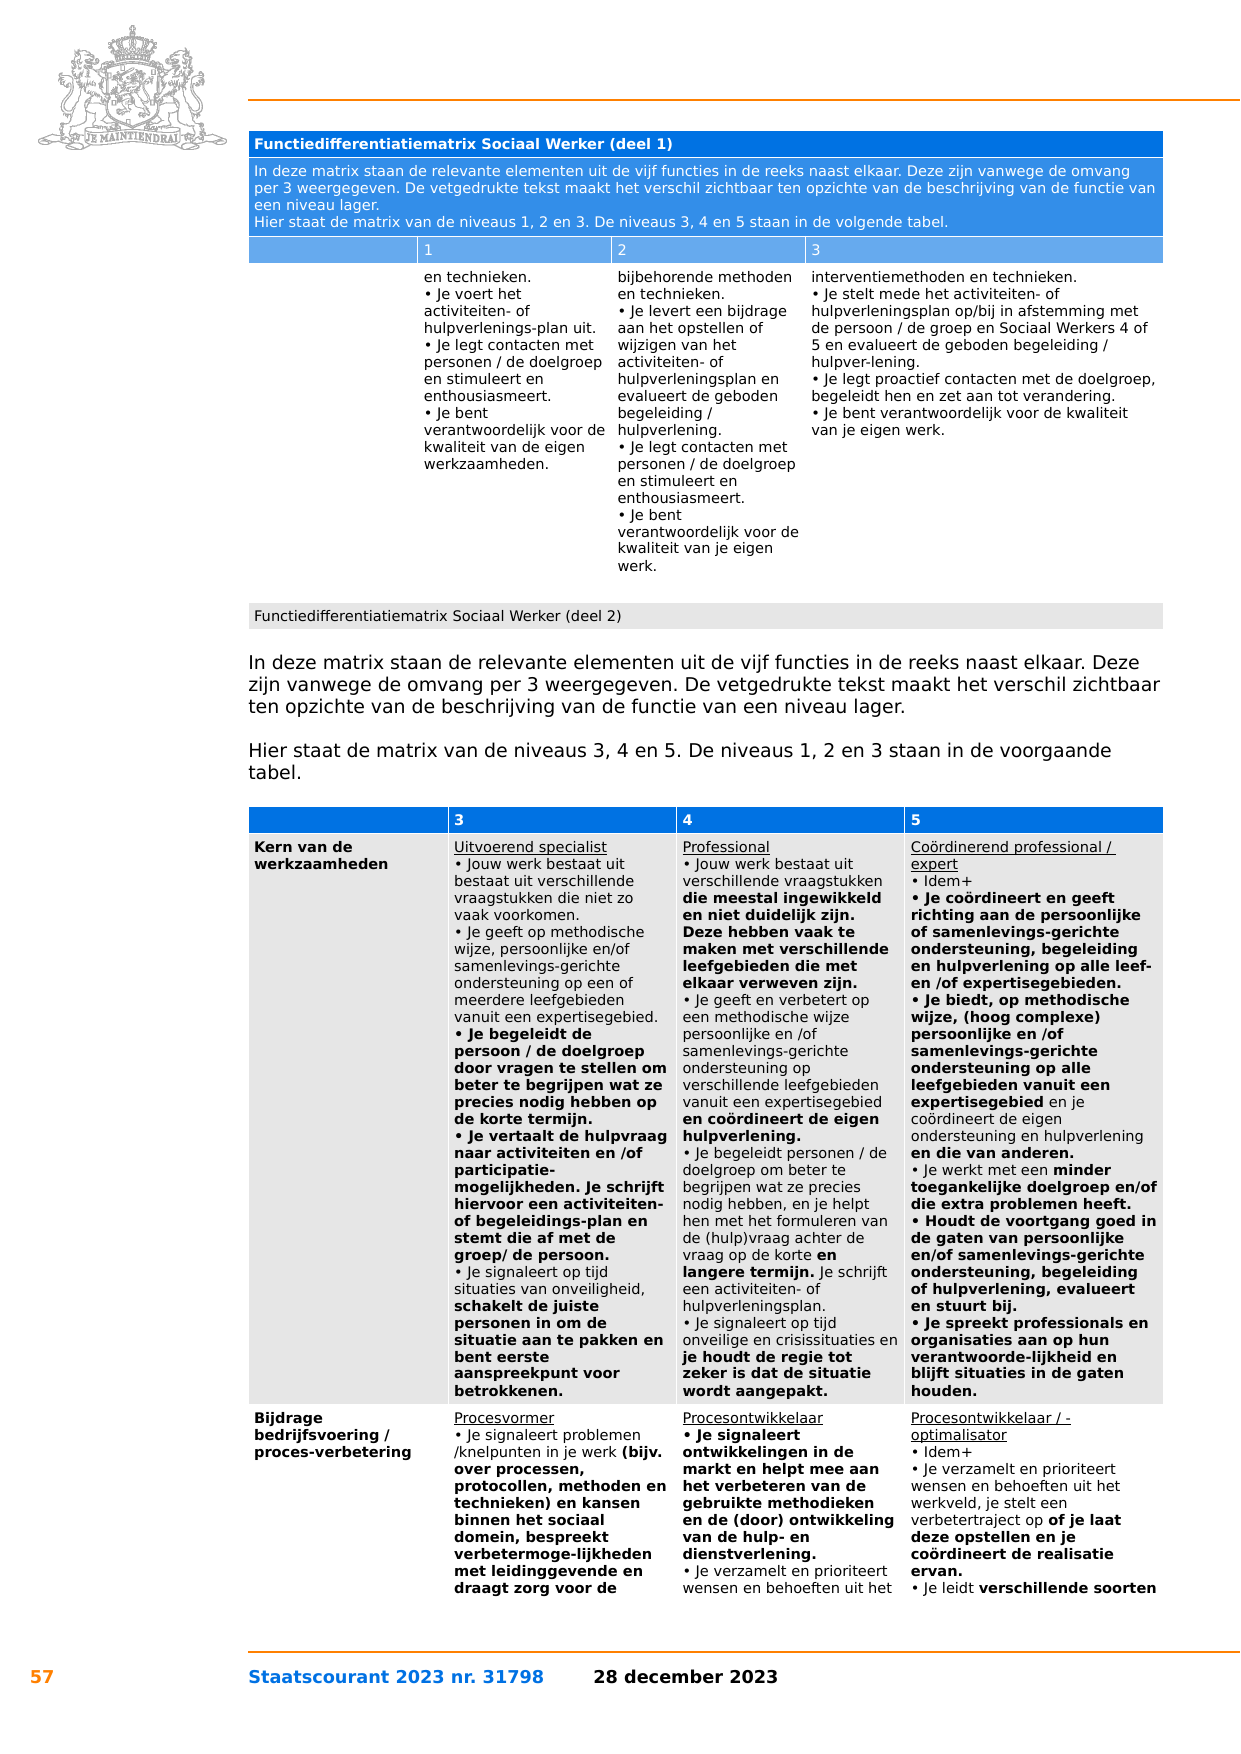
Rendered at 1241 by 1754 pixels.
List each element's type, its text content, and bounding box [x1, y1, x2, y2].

table_header 3 [449, 807, 676, 833]
table_cell Bijdrage bedrijfsvoering / proces-verbetering [249, 1405, 448, 1601]
table_cell 1 [418, 237, 611, 263]
table_cell Procesvormer • Je signaleert problemen /knelpunten in je werk (bijv. over processen, protocollen, methoden en technieken) en kansen binnen het sociaal domein, bespreekt verbetermoge-lijkheden met leidinggevende en draagt zorg voor de [449, 1405, 676, 1601]
table_cell Professional • Jouw werk bestaat uit verschillende vraagstukken die meestal ingewikkeld en niet duidelijk zijn. Deze hebben vaak te maken met verschillende leefgebieden die met elkaar verweven zijn. • Je geeft en verbetert op een methodische wijze persoonlijke en /of samenlevings-gerichte ondersteuning op verschillende leefgebieden vanuit een expertisegebied en coördineert de eigen hulpverlening. • Je begeleidt personen / de doelgroep om beter te begrijpen wat ze precies nodig hebben, en je helpt hen met het formuleren van de (hulp)vraag achter de vraag op de korte en langere termijn. Je schrijft een activiteiten- of hulpverleningsplan. • Je signaleert op tijd onveilige en crisissituaties en je houdt de regie tot zeker is dat de situatie wordt aangepakt. [677, 834, 904, 1404]
table_cell bijbehorende methoden en technieken. • Je levert een bijdrage aan het opstellen of wijzigen van het activiteiten- of hulpverleningsplan en evalueert de geboden begeleiding / hulpverlening. • Je legt contacten met personen / de doelgroep en stimuleert en enthousiasmeert. • Je bent verantwoordelijk voor de kwaliteit van je eigen werk. [612, 264, 805, 579]
table_header Functiedifferentiatiematrix Sociaal Werker (deel 2) [249, 603, 1163, 629]
text In deze matrix staan de relevante elementen uit de vijf functies in de reeks naast elkaar. Deze zijn vanwege de omvang per 3 weergegeven. De vetgedrukte tekst maakt het verschil zichtbaar ten opzichte van de beschrijving van de functie van een niveau lager. [248, 652, 1163, 718]
table_cell Procesontwikkelaar / -optimalisator • Idem+ • Je verzamelt en prioriteert wensen en behoeften uit het werkveld, je stelt een verbetertraject op of je laat deze opstellen en je coördineert de realisatie ervan. • Je leidt verschillende soorten [905, 1405, 1163, 1601]
picture [38, 25, 227, 150]
table_cell Uitvoerend specialist • Jouw werk bestaat uit bestaat uit verschillende vraagstukken die niet zo vaak voorkomen. • Je geeft op methodische wijze, persoonlijke en/of samenlevings-gerichte ondersteuning op een of meerdere leefgebieden vanuit een expertisegebied. • Je begeleidt de persoon / de doelgroep door vragen te stellen om beter te begrijpen wat ze precies nodig hebben op de korte termijn. • Je vertaalt de hulpvraag naar activiteiten en /of participatie-mogelijkheden. Je schrijft hiervoor een activiteiten- of begeleidings-plan en stemt die af met de groep/ de persoon. • Je signaleert op tijd situaties van onveiligheid, schakelt de juiste personen in om de situatie aan te pakken en bent eerste aanspreekpunt voor betrokkenen. [449, 834, 676, 1404]
table_header [249, 807, 448, 833]
table_header 4 [677, 807, 904, 833]
table_cell 3 [806, 237, 1163, 263]
table_header Functiedifferentiatiematrix Sociaal Werker (deel 1) [249, 131, 1163, 157]
text Hier staat de matrix van de niveaus 3, 4 en 5. De niveaus 1, 2 en 3 staan in de voorgaande tabel. [248, 740, 1163, 784]
table_cell Coördinerend professional / expert • Idem+ • Je coördineert en geeft richting aan de persoonlijke of samenlevings-gerichte ondersteuning, begeleiding en hulpverlening op alle leef- en /of expertisegebieden. • Je biedt, op methodische wijze, (hoog complexe) persoonlijke en /of samenlevings-gerichte ondersteuning op alle leefgebieden vanuit een expertisegebied en je coördineert de eigen ondersteuning en hulpverlening en die van anderen. • Je werkt met een minder toegankelijke doelgroep en/of die extra problemen heeft. • Houdt de voortgang goed in de gaten van persoonlijke en/of samenlevings-gerichte ondersteuning, begeleiding of hulpverlening, evalueert en stuurt bij. • Je spreekt professionals en organisaties aan op hun verantwoorde-lijkheid en blijft situaties in de gaten houden. [905, 834, 1163, 1404]
table_cell In deze matrix staan de relevante elementen uit de vijf functies in de reeks naast elkaar. Deze zijn vanwege de omvang per 3 weergegeven. De vetgedrukte tekst maakt het verschil zichtbaar ten opzichte van de beschrijving van de functie van een niveau lager. Hier staat de matrix van de niveaus 1, 2 en 3. De niveaus 3, 4 en 5 staan in de volgende tabel. [249, 158, 1163, 236]
table_cell en technieken. • Je voert het activiteiten- of hulpverlenings-plan uit. • Je legt contacten met personen / de doelgroep en stimuleert en enthousiasmeert. • Je bent verantwoordelijk voor de kwaliteit van de eigen werkzaamheden. [418, 264, 611, 579]
table_cell Kern van de werkzaamheden [249, 834, 448, 1404]
table_cell 2 [612, 237, 805, 263]
table_header 5 [905, 807, 1163, 833]
table_cell interventiemethoden en technieken. • Je stelt mede het activiteiten- of hulpverleningsplan op/bij in afstemming met de persoon / de groep en Sociaal Werkers 4 of 5 en evalueert de geboden begeleiding / hulpver-lening. • Je legt proactief contacten met de doelgroep, begeleidt hen en zet aan tot verandering. • Je bent verantwoordelijk voor de kwaliteit van je eigen werk. [806, 264, 1163, 579]
table_cell [249, 237, 417, 263]
table_cell [249, 264, 417, 579]
table_cell Procesontwikkelaar • Je signaleert ontwikkelingen in de markt en helpt mee aan het verbeteren van de gebruikte methodieken en de (door) ontwikkeling van de hulp- en dienstverlening. • Je verzamelt en prioriteert wensen en behoeften uit het [677, 1405, 904, 1601]
